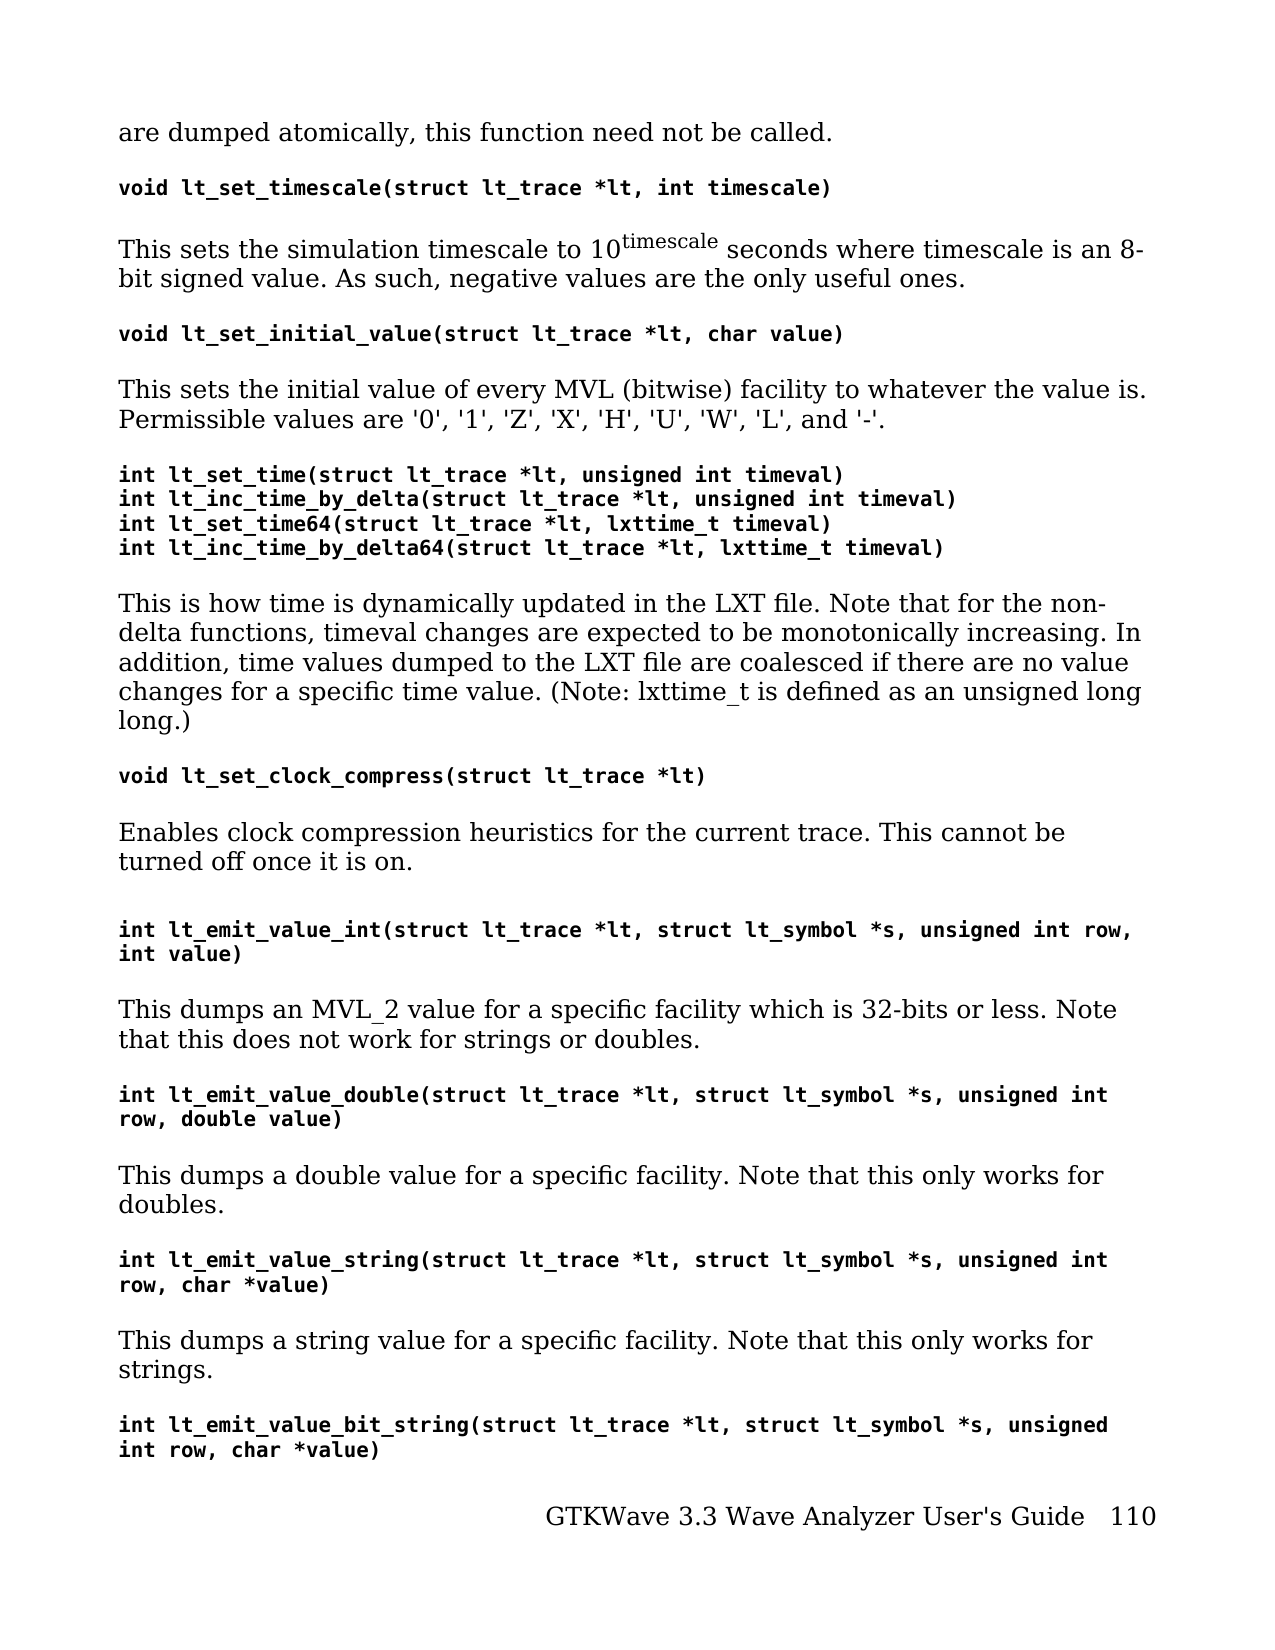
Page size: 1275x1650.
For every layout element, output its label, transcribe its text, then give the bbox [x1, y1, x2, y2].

text This sets the initial value of every MVL (bitwise) facility to whatever the value is. Permissible values are '0', '1', 'Z', 'X', 'H', 'U', 'W', 'L', and '-'. [118, 347, 1157, 434]
text void lt_set_clock_compress(struct lt_trace *lt) [118, 764, 1157, 789]
text This dumps a string value for a specific facility. Note that this only works for strings. [118, 1297, 1157, 1384]
text int lt_emit_value_double(struct lt_trace *lt, struct lt_symbol *s, unsigned int row, double value) [118, 1083, 1157, 1132]
text This dumps an MVL_2 value for a specific facility which is 32-bits or less. Note that this does not work for strings or doubles. [118, 966, 1157, 1054]
text Enables clock compression heuristics for the current trace. This cannot be turned off once it is on. [118, 789, 1157, 876]
text int lt_emit_value_int(struct lt_trace *lt, struct lt_symbol *s, unsigned int row, int value) [118, 918, 1157, 966]
text This sets the simulation timescale to 10timescale seconds where timescale is an 8-bit signed value. As such, negative values are the only useful ones. [118, 201, 1157, 293]
text int lt_emit_value_bit_string(struct lt_trace *lt, struct lt_symbol *s, unsigned int row, char *value) [118, 1413, 1157, 1462]
text int lt_set_time(struct lt_trace *lt, unsigned int timeval) int lt_inc_time_by_delta(struct lt_trace *lt, unsigned int timeval) int lt_set_time64(struct lt_trace *lt, lxttime_t timeval) int lt_inc_time_by_delta64(struct lt_trace *lt, lxttime_t timeval) [118, 463, 1157, 560]
text This is how time is dynamically updated in the LXT file. Note that for the non-delta functions, timeval changes are expected to be monotonically increasing. In addition, time values dumped to the LXT file are coalesced if there are no value changes for a specific time value. (Note: lxttime_t is defined as an unsigned long long.) [118, 560, 1157, 735]
text void lt_set_initial_value(struct lt_trace *lt, char value) [118, 322, 1157, 347]
text void lt_set_timescale(struct lt_trace *lt, int timescale) [118, 176, 1157, 201]
text int lt_emit_value_string(struct lt_trace *lt, struct lt_symbol *s, unsigned int row, char *value) [118, 1248, 1157, 1297]
text are dumped atomically, this function need not be called. [118, 118, 1157, 147]
text This dumps a double value for a specific facility. Note that this only works for doubles. [118, 1161, 1157, 1219]
